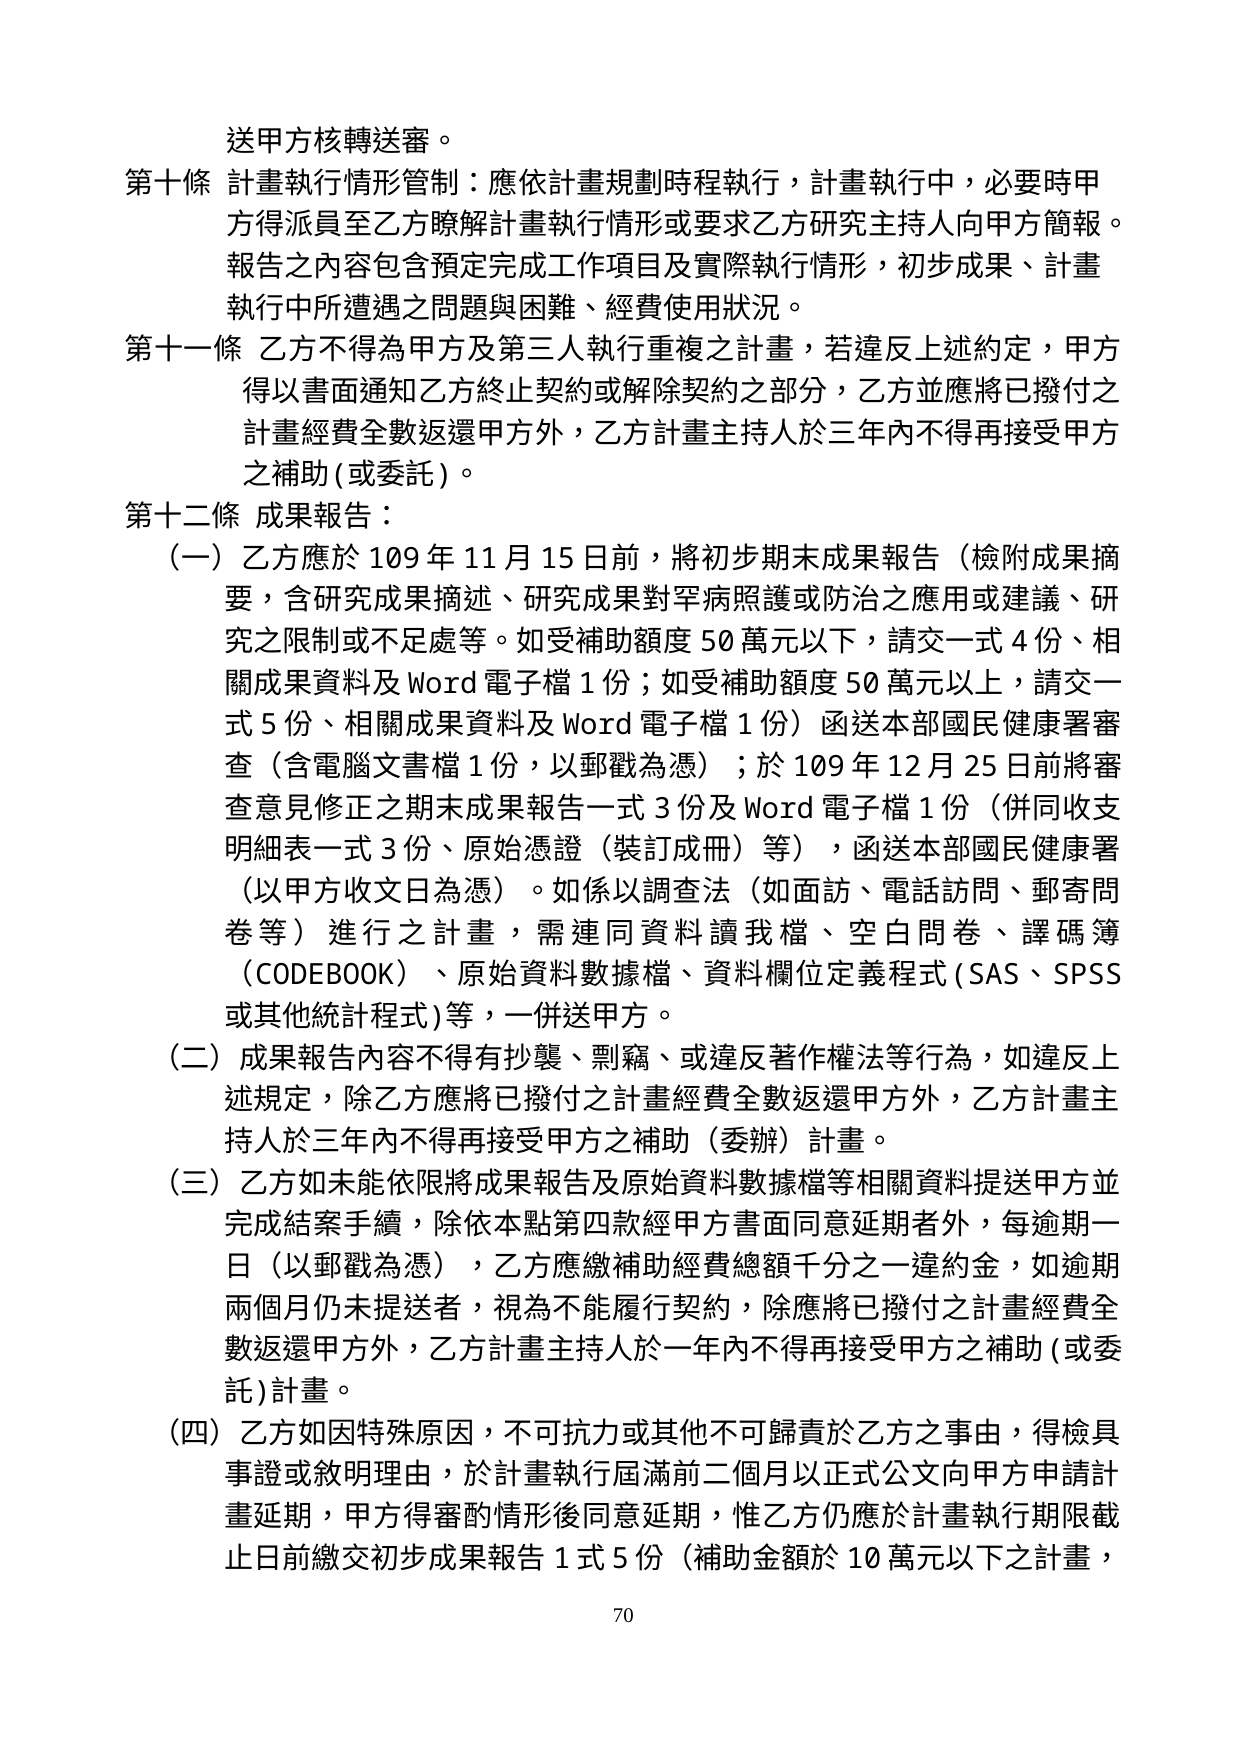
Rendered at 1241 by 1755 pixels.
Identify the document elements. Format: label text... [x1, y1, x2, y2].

text 第十條 計畫執行情形管制：應依計畫規劃時程執行，計畫執行中，必要時甲方得派員至乙方瞭解計畫執行情形或要求乙方研究主持人向甲方簡報。報告之內容包含預定完成工作項目及實際執行情形，初步成果、計畫執行中所遭遇之問題與困難、經費使用狀況。 [124, 160, 1122, 326]
text （一）乙方應於109年11月15日前，將初步期末成果報告（檢附成果摘要，含研究成果摘述、研究成果對罕病照護或防治之應用或建議、研究之限制或不足處等。如受補助額度50萬元以下，請交一式4份、相關成果資料及Word電子檔1份；如受補助額度50萬元以上，請交一式5份、相關成果資料及Word電子檔1份）函送本部國民健康署審查（含電腦文書檔1份，以郵戳為憑）；於109年12月25日前將審查意見修正之期末成果報告一式3份及Word電子檔1份（併同收支明細表一式3份、原始憑證（裝訂成冊）等），函送本部國民健康署（以甲方收文日為憑）。如係以調查法（如面訪、電話訪問、郵寄問卷等）進行之計畫，需連同資料讀我檔、空白問卷、譯碼簿（CODEBOOK）、原始資料數據檔、資料欄位定義程式(SAS、SPSS或其他統計程式)等，一併送甲方。 [151, 535, 1122, 1035]
text 送甲方核轉送審。 [124, 118, 1122, 160]
text （四）乙方如因特殊原因，不可抗力或其他不可歸責於乙方之事由，得檢具事證或敘明理由，於計畫執行屆滿前二個月以正式公文向甲方申請計畫延期，甲方得審酌情形後同意延期，惟乙方仍應於計畫執行期限截止日前繳交初步成果報告1式5份（補助金額於10萬元以下之計畫， [151, 1410, 1122, 1576]
text 第十二條 成果報告： [124, 493, 1122, 535]
text 第十一條 乙方不得為甲方及第三人執行重複之計畫，若違反上述約定，甲方得以書面通知乙方終止契約或解除契約之部分，乙方並應將已撥付之計畫經費全數返還甲方外，乙方計畫主持人於三年內不得再接受甲方之補助(或委託)。 [124, 326, 1122, 493]
text （三）乙方如未能依限將成果報告及原始資料數據檔等相關資料提送甲方並完成結案手續，除依本點第四款經甲方書面同意延期者外，每逾期一日（以郵戳為憑），乙方應繳補助經費總額千分之一違約金，如逾期兩個月仍未提送者，視為不能履行契約，除應將已撥付之計畫經費全數返還甲方外，乙方計畫主持人於一年內不得再接受甲方之補助(或委託)計畫。 [151, 1160, 1122, 1410]
text （二）成果報告內容不得有抄襲、剽竊、或違反著作權法等行為，如違反上述規定，除乙方應將已撥付之計畫經費全數返還甲方外，乙方計畫主持人於三年內不得再接受甲方之補助（委辦）計畫。 [151, 1035, 1122, 1160]
